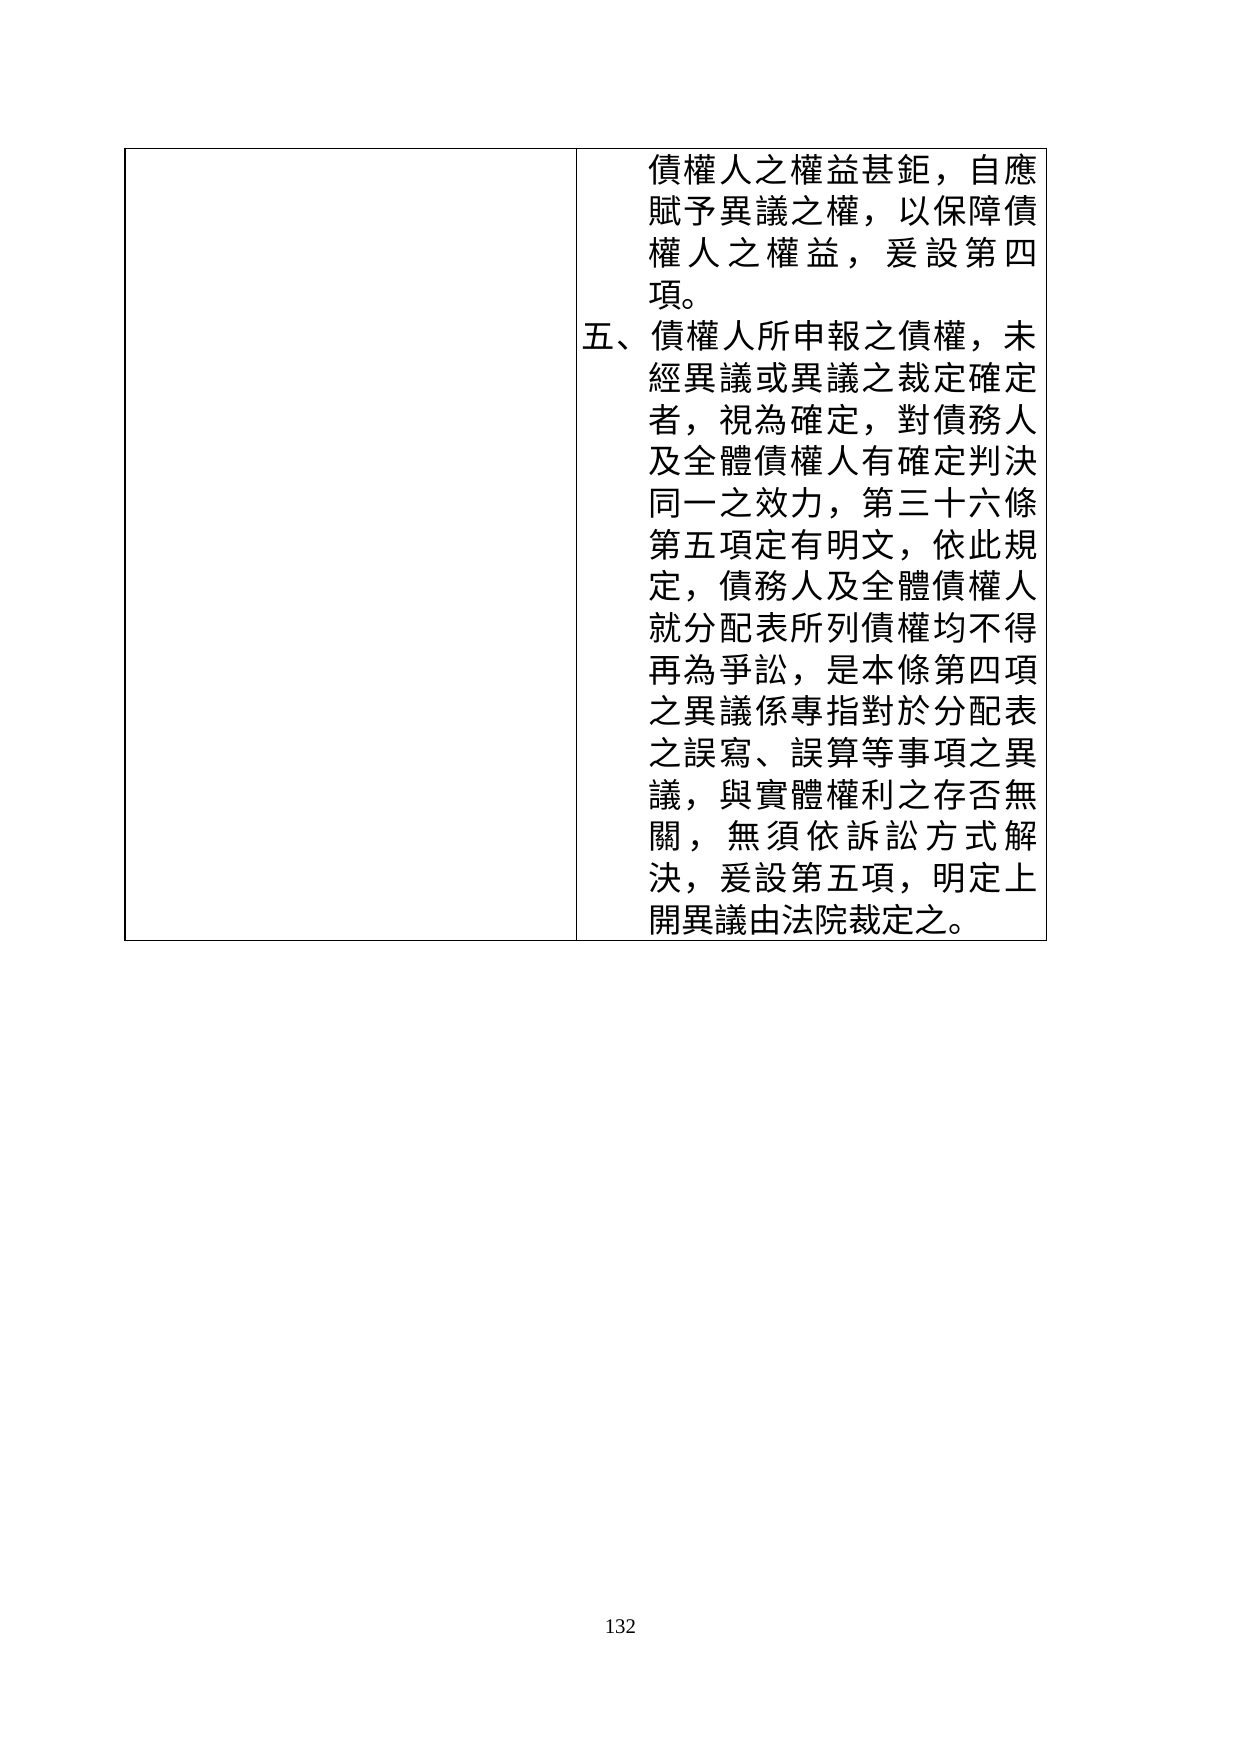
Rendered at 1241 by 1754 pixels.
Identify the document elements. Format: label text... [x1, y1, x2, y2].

table_cell [126, 149, 576, 940]
table_cell 債權人之權益甚鉅，自應賦予異議之權，以保障債權人之權益，爰設第四項。 五、債權人所申報之債權，未經異議或異議之裁定確定者，視為確定，對債務人及全體債權人有確定判決同一之效力，第三十六條第五項定有明文，依此規定，債務人及全體債權人就分配表所列債權均不得再為爭訟，是本條第四項之異議係專指對於分配表之誤寫、誤算等事項之異議，與實體權利之存否無關，無須依訴訟方式解決，爰設第五項，明定上開異議由法院裁定之。 [577, 149, 1046, 940]
